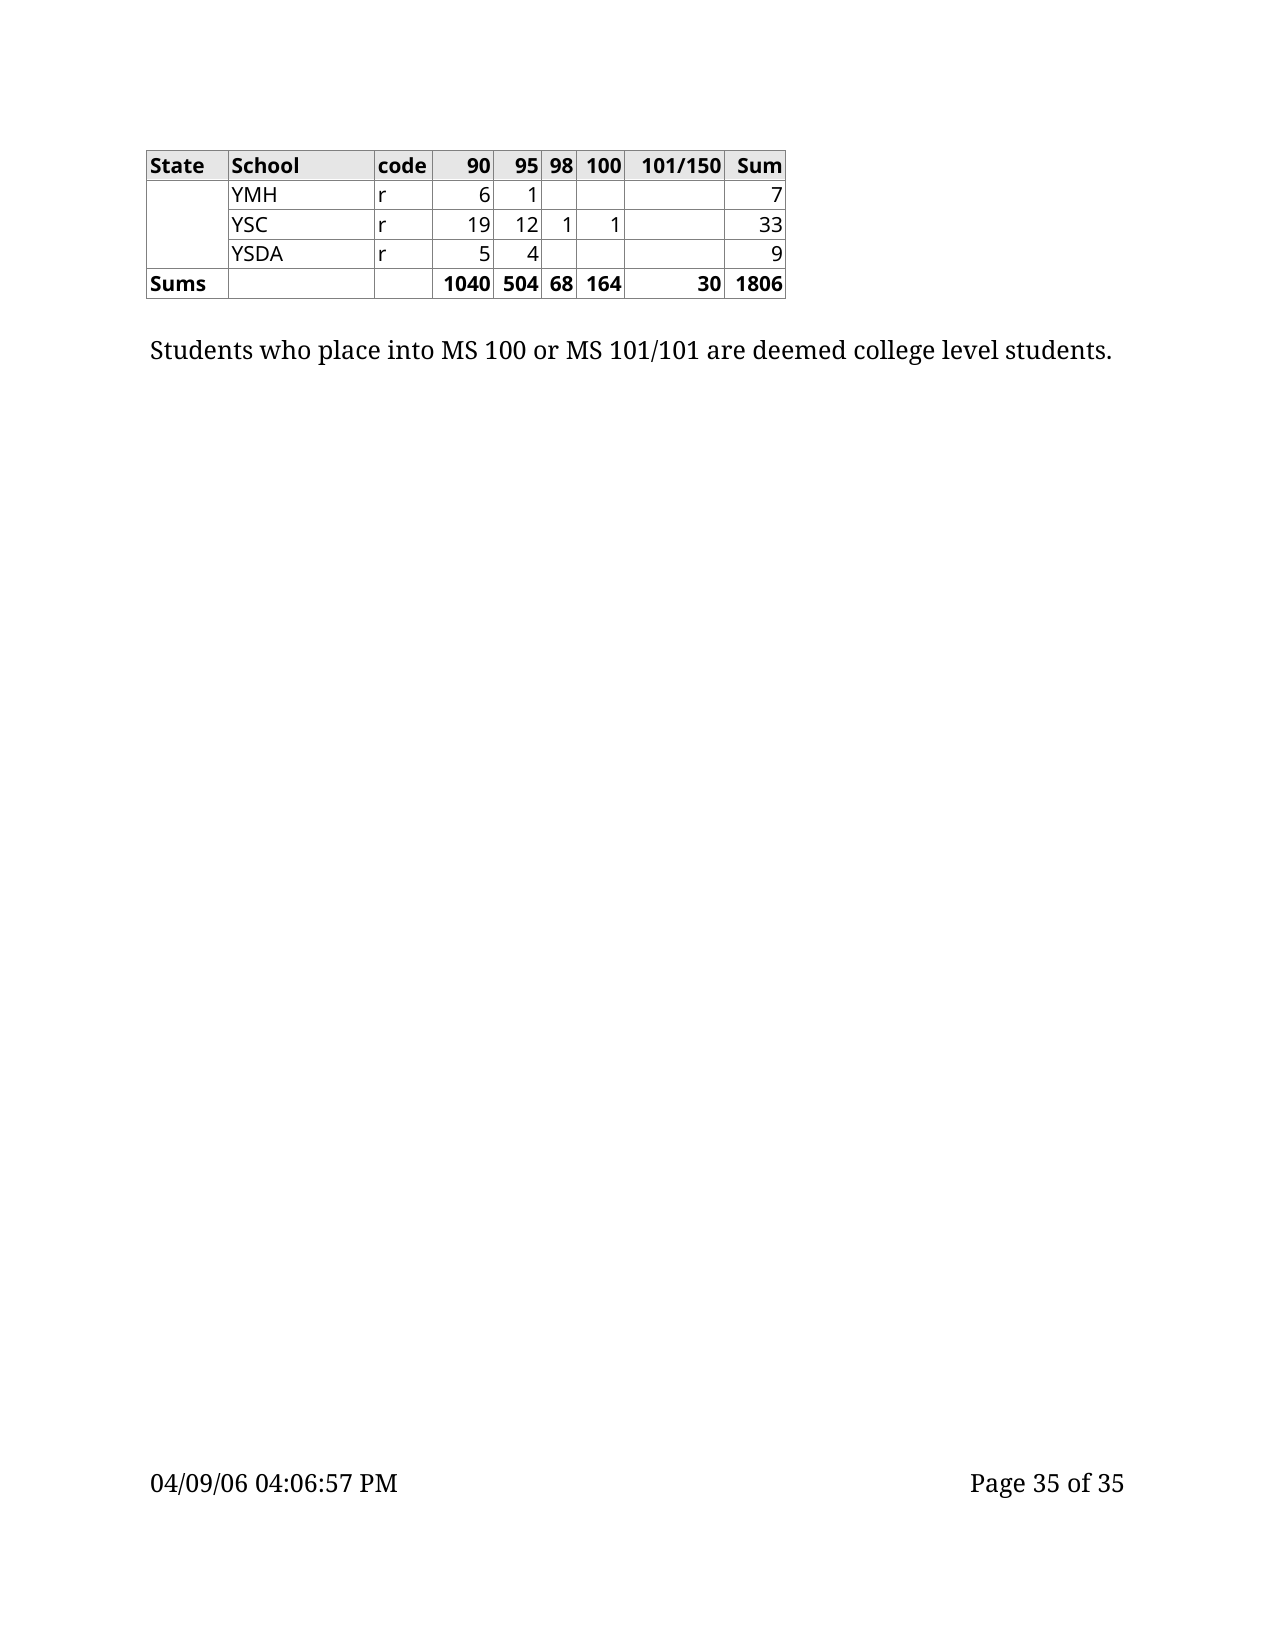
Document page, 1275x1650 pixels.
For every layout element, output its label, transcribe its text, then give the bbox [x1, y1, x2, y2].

table_cell [625, 181, 724, 209]
table_cell 5 [433, 240, 493, 268]
table_header code [375, 151, 432, 179]
table_header State [147, 151, 228, 179]
table_cell 1 [577, 210, 624, 238]
table_header 101/150 [625, 151, 724, 179]
table_cell 1040 [433, 269, 493, 297]
table_cell [542, 181, 576, 209]
table_cell 68 [542, 269, 576, 297]
table_cell [375, 269, 432, 297]
table_cell Sums [147, 269, 228, 297]
table_header 100 [577, 151, 624, 179]
table_cell 164 [577, 269, 624, 297]
table_cell 12 [494, 210, 541, 238]
table_header School [229, 151, 374, 179]
table_cell 30 [625, 269, 724, 297]
table_cell 4 [494, 240, 541, 268]
table_cell [625, 240, 724, 268]
table_cell [229, 269, 374, 297]
table_cell 6 [433, 181, 493, 209]
table_cell 1 [542, 210, 576, 238]
table_cell 19 [433, 210, 493, 238]
table_cell YMH [229, 181, 374, 209]
table_cell 1 [494, 181, 541, 209]
table_cell [625, 210, 724, 238]
table_cell [147, 181, 228, 268]
table_cell [577, 240, 624, 268]
table_cell [577, 181, 624, 209]
table_header Sum [725, 151, 785, 179]
table_cell 33 [725, 210, 785, 238]
table_cell r [375, 181, 432, 209]
text Students who place into MS 100 or MS 101/101 are deemed college level students. [150, 332, 1125, 367]
table_header 98 [542, 151, 576, 179]
table_header 95 [494, 151, 541, 179]
table_cell YSC [229, 210, 374, 238]
table_cell 1806 [725, 269, 785, 297]
table_cell r [375, 240, 432, 268]
table_cell YSDA [229, 240, 374, 268]
table_cell 504 [494, 269, 541, 297]
table_cell 7 [725, 181, 785, 209]
table_cell 9 [725, 240, 785, 268]
table_cell r [375, 210, 432, 238]
table_header 90 [433, 151, 493, 179]
table_cell [542, 240, 576, 268]
